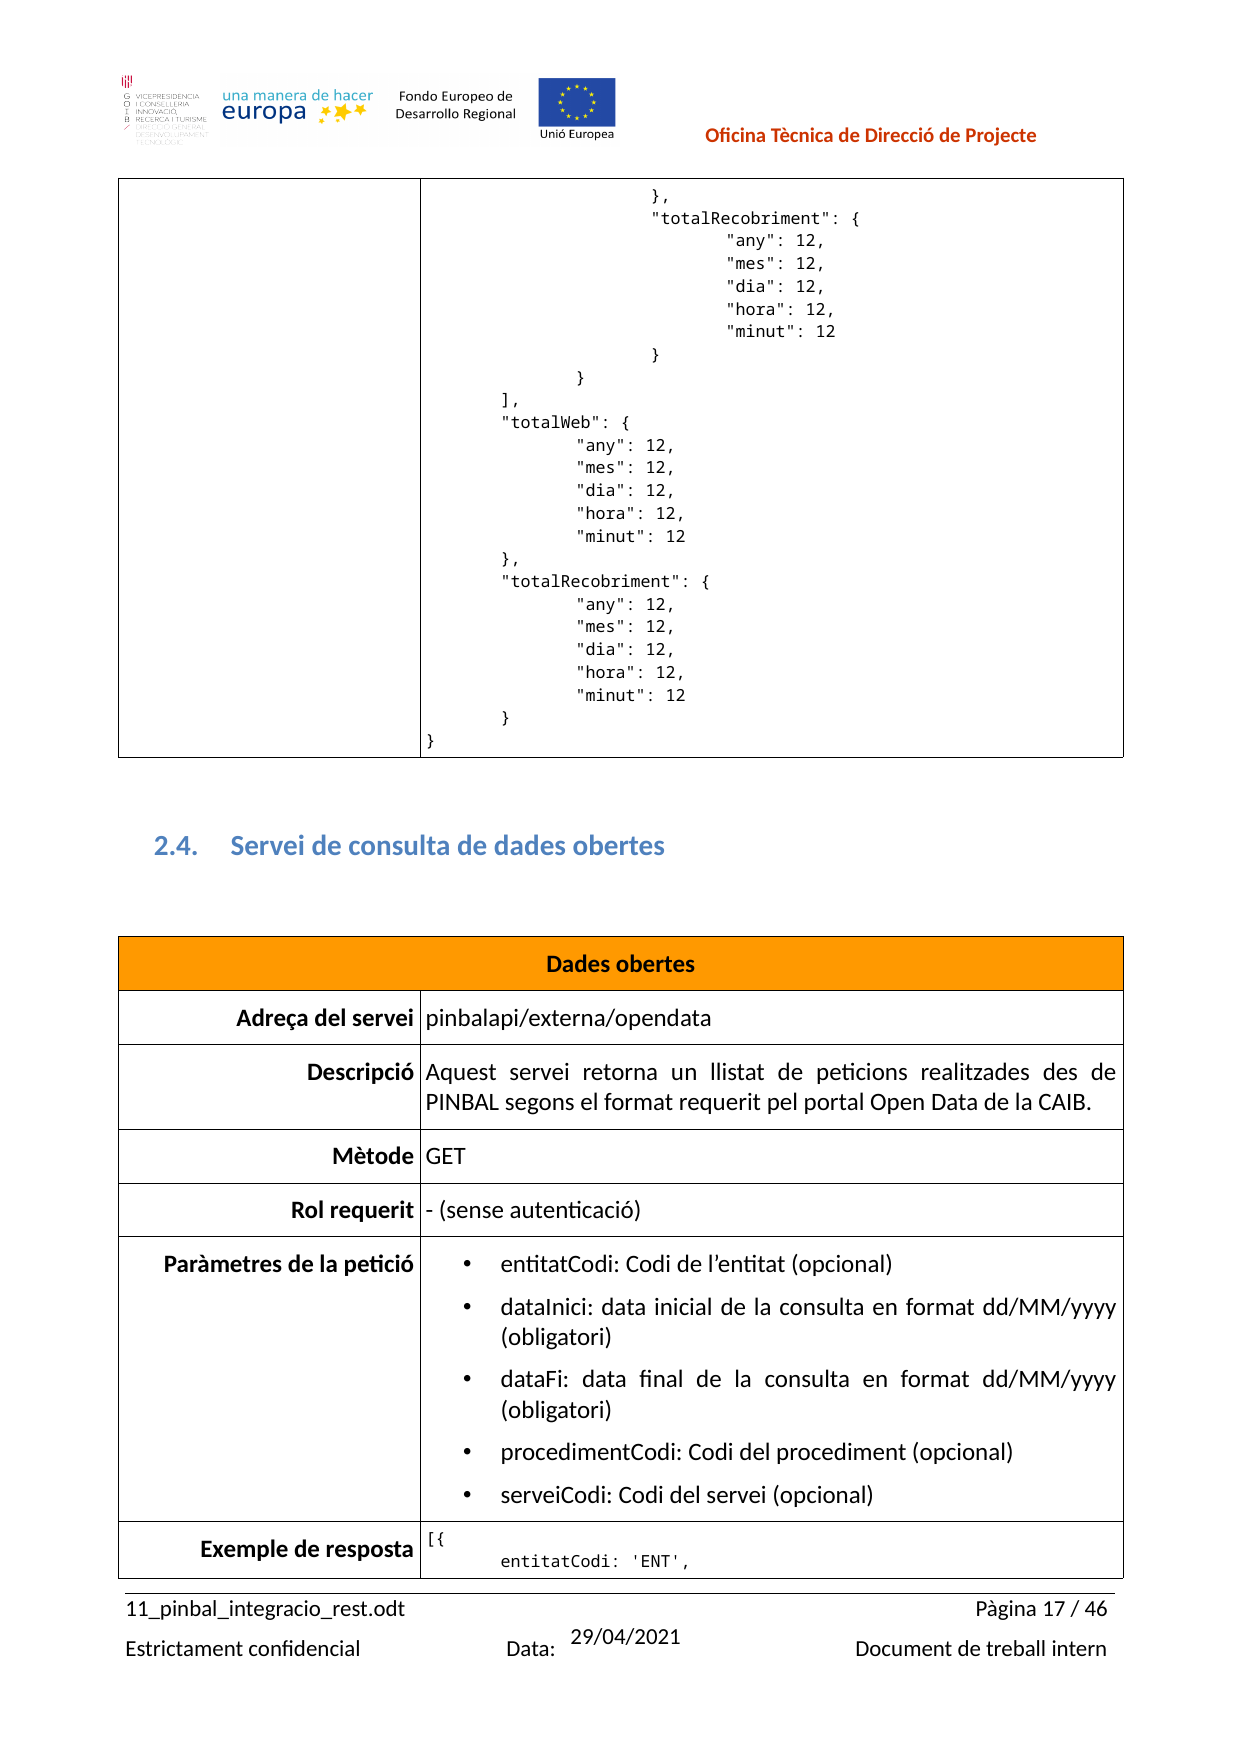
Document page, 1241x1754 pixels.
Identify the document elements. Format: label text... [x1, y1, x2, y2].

picture [118, 73, 213, 147]
table_cell entitatCodi: Codi de l’entitat (opcional) dataInici: data inicial de la consulta en format dd/MM/yyyy (obligatori) dataFi: data final de la consulta en format dd/MM/yyyy (obligatori) procedimentCodi: Codi del procediment (opcional) serveiCodi: Codi del servei (opcional) [421, 1237, 1123, 1521]
table_cell Descripció [119, 1045, 420, 1128]
table_cell Paràmetres de la petició [119, 1237, 420, 1521]
picture [219, 73, 621, 147]
subtitle Servei de consulta de dades obertes [153, 827, 1122, 863]
table_cell Adreça del servei [119, 991, 420, 1044]
table_cell }, "totalRecobriment": { "any": 12, "mes": 12, "dia": 12, "hora": 12, "minut": 12 } } ], "totalWeb": { "any": 12, "mes": 12, "dia": 12, "hora": 12, "minut": 12 }, "totalRecobriment": { "any": 12, "mes": 12, "dia": 12, "hora": 12, "minut": 12 } } [421, 179, 1123, 757]
table_cell Exemple de resposta [119, 1522, 420, 1578]
table_cell pinbalapi/externa/opendata [421, 991, 1123, 1044]
table_cell - (sense autenticació) [421, 1184, 1123, 1236]
table_cell Mètode [119, 1130, 420, 1182]
table_cell [{ entitatCodi: 'ENT', [421, 1522, 1123, 1578]
table_cell Rol requerit [119, 1184, 420, 1236]
table_cell GET [421, 1130, 1123, 1182]
table_cell Aquest servei retorna un llistat de peticions realitzades des de PINBAL segons el format requerit pel portal Open Data de la CAIB. [421, 1045, 1123, 1128]
table_cell [119, 179, 420, 757]
table_header Dades obertes [119, 937, 1123, 990]
